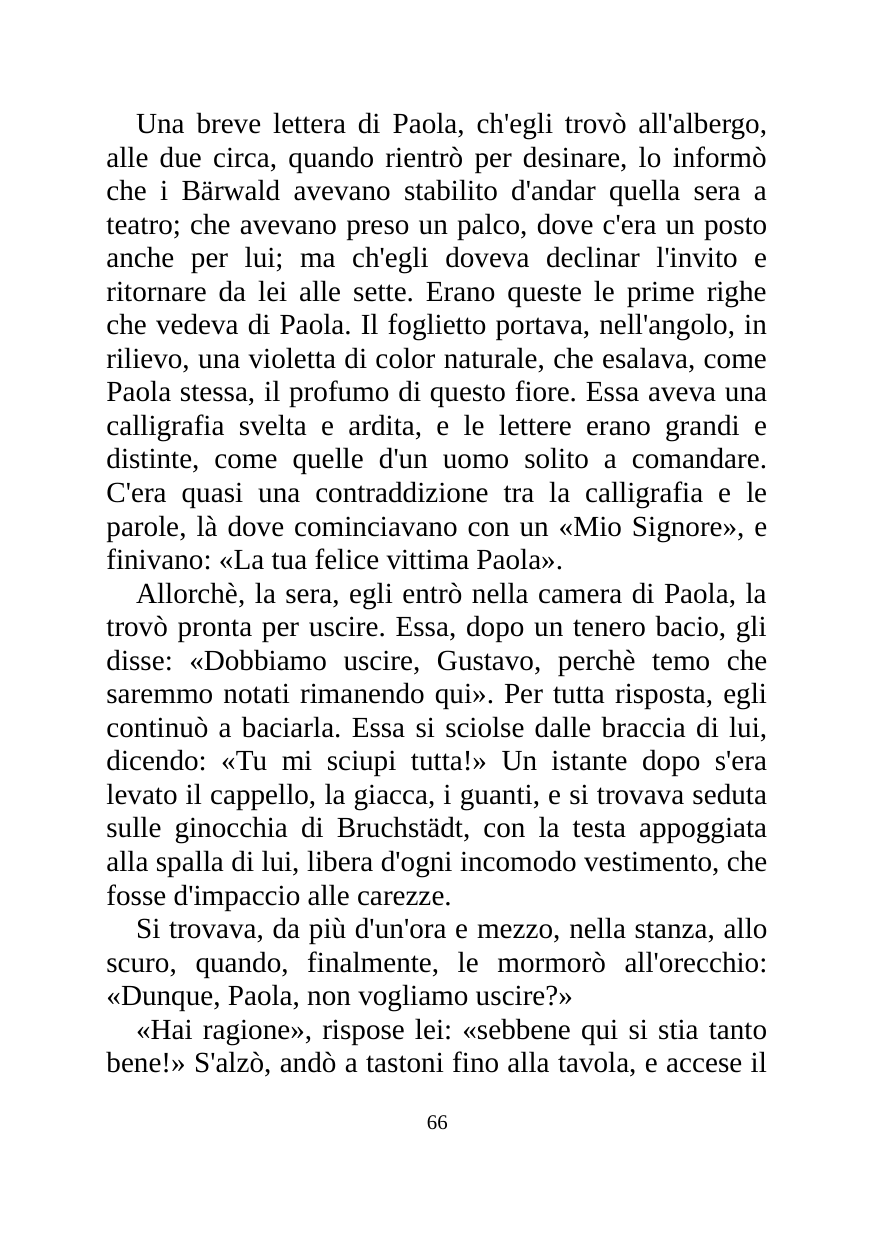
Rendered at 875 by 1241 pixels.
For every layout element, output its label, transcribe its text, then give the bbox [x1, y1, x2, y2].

text Si trovava, da più d'un'ora e mezzo, nella stanza, allo scuro, quando, finalmente, le mormorò all'orecchio: «Dunque, Paola, non vogliamo uscire?» [106, 911, 768, 1012]
text Allorchè, la sera, egli entrò nella camera di Paola, la trovò pronta per uscire. Essa, dopo un tenero bacio, gli disse: «Dobbiamo uscire, Gustavo, perchè temo che saremmo notati rimanendo qui». Per tutta risposta, egli continuò a baciarla. Essa si sciolse dalle braccia di lui, dicendo: «Tu mi sciupi tutta!» Un istante dopo s'era levato il cappello, la giacca, i guanti, e si trovava seduta sulle ginocchia di Bruchstädt, con la testa appoggiata alla spalla di lui, libera d'ogni incomodo vestimento, che fosse d'impaccio alle carezze. [106, 576, 768, 911]
text Una breve lettera di Paola, ch'egli trovò all'albergo, alle due circa, quando rientrò per desinare, lo informò che i Bärwald avevano stabilito d'andar quella sera a teatro; che avevano preso un palco, dove c'era un posto anche per lui; ma ch'egli doveva declinar l'invito e ritornare da lei alle sette. Erano queste le prime righe che vedeva di Paola. Il foglietto portava, nell'angolo, in rilievo, una violetta di color naturale, che esalava, come Paola stessa, il profumo di questo fiore. Essa aveva una calligrafia svelta e ardita, e le lettere erano grandi e distinte, come quelle d'un uomo solito a comandare. C'era quasi una contraddizione tra la calligrafia e le parole, là dove cominciavano con un «Mio Signore», e finivano: «La tua felice vittima Paola». [106, 106, 768, 576]
text «Hai ragione», rispose lei: «sebbene qui si stia tanto bene!» S'alzò, andò a tastoni fino alla tavola, e accese il [106, 1012, 768, 1079]
